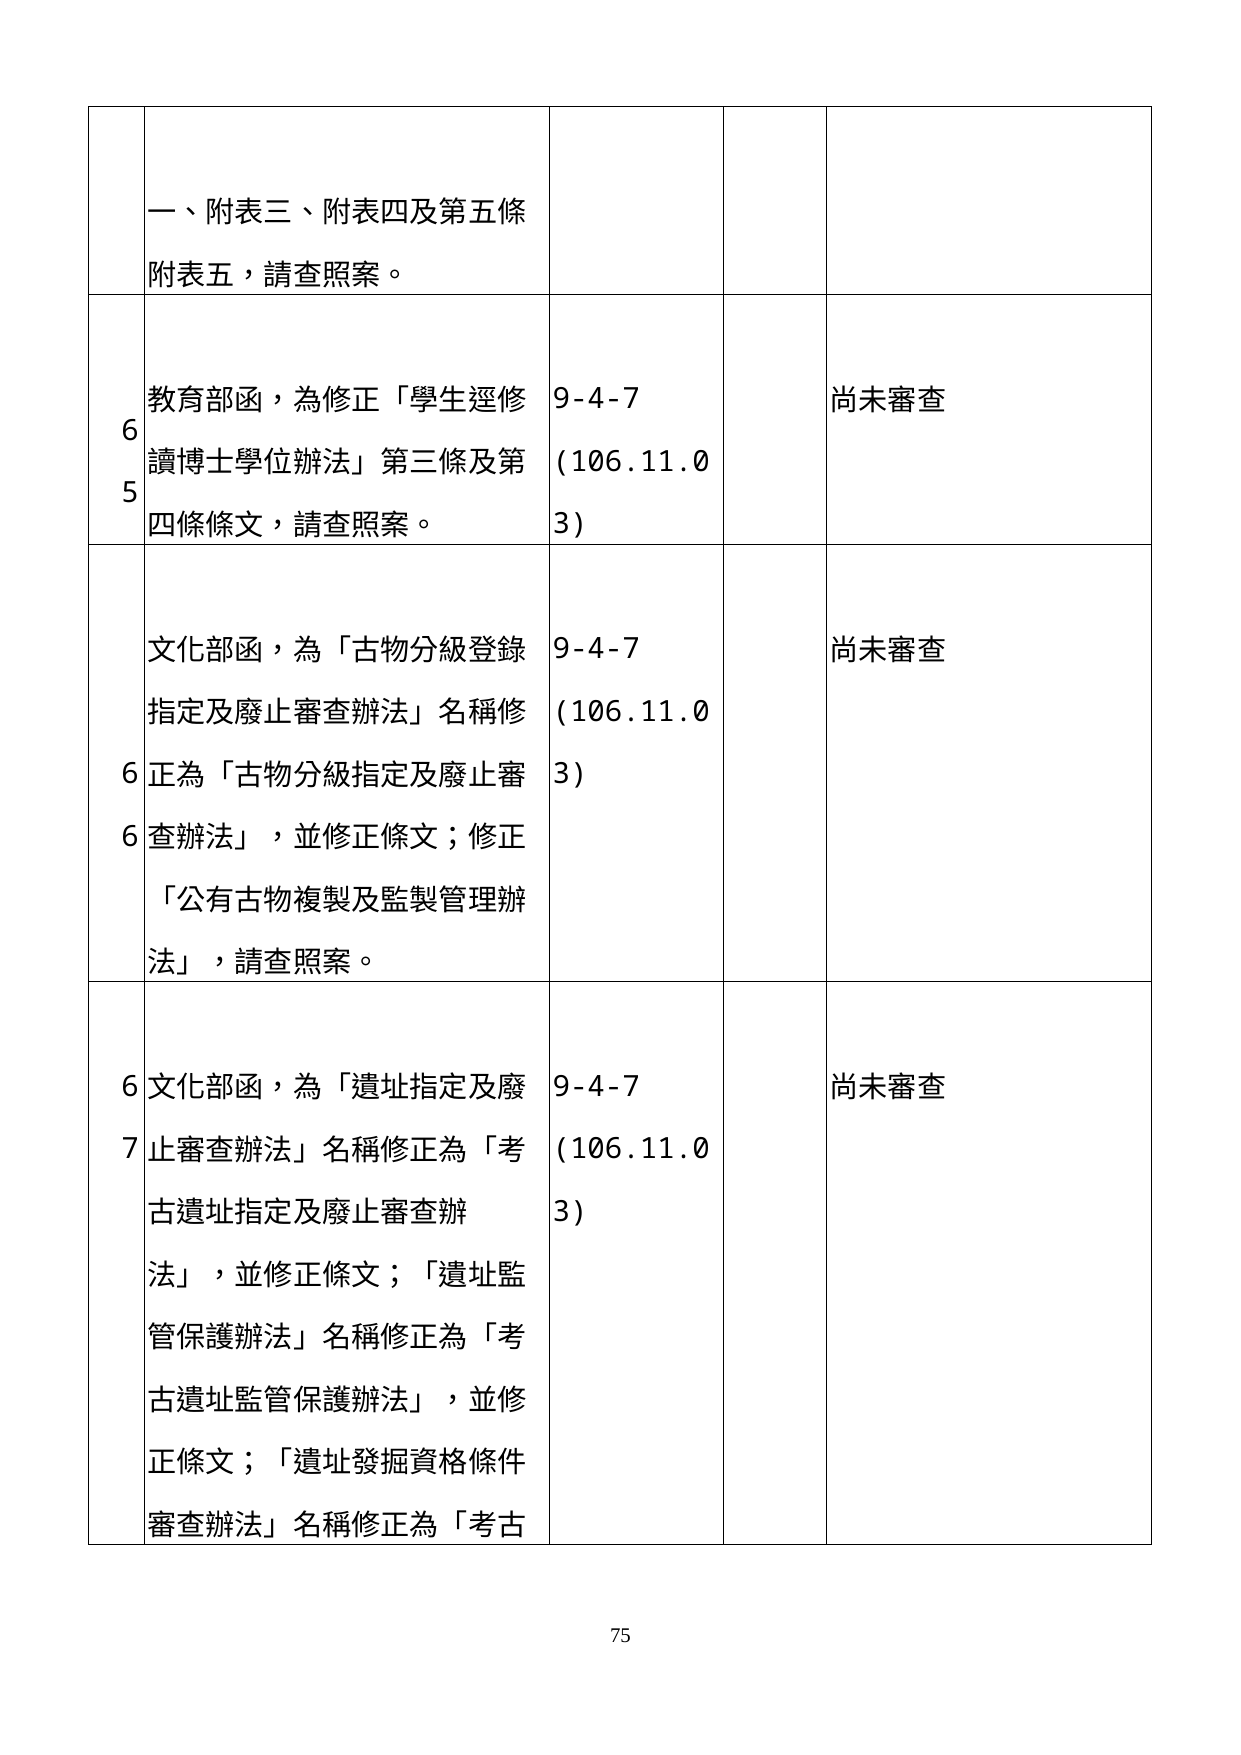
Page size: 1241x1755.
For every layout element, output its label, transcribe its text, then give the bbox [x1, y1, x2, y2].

table_cell 9-4-7 (106.11.03) [550, 295, 723, 543]
table_cell 尚未審查 [827, 982, 1151, 1543]
table_cell 9-4-7 (106.11.03) [550, 545, 723, 981]
table_cell [89, 295, 144, 543]
table_cell [89, 107, 144, 293]
table_cell 教育部函，為修正「學生逕修讀博士學位辦法」第三條及第四條條文，請查照案。 [145, 295, 549, 543]
table_cell [89, 545, 144, 981]
table_cell 尚未審查 [827, 545, 1151, 981]
table_cell [724, 107, 826, 293]
table_cell [89, 982, 144, 1543]
table_cell 尚未審查 [827, 295, 1151, 543]
table_cell [550, 107, 723, 293]
table_cell [724, 982, 826, 1543]
table_cell 9-4-7 (106.11.03) [550, 982, 723, 1543]
table_cell [827, 107, 1151, 293]
table_cell 文化部函，為「遺址指定及廢止審查辦法」名稱修正為「考古遺址指定及廢止審查辦法」，並修正條文；「遺址監管保護辦法」名稱修正為「考古遺址監管保護辦法」，並修正條文；「遺址發掘資格條件審查辦法」名稱修正為「考古 [145, 982, 549, 1543]
table_cell 文化部函，為「古物分級登錄指定及廢止審查辦法」名稱修正為「古物分級指定及廢止審查辦法」，並修正條文；修正「公有古物複製及監製管理辦法」，請查照案。 [145, 545, 549, 981]
table_cell [724, 545, 826, 981]
table_cell 一、附表三、附表四及第五條附表五，請查照案。 [145, 107, 549, 293]
table_cell [724, 295, 826, 543]
